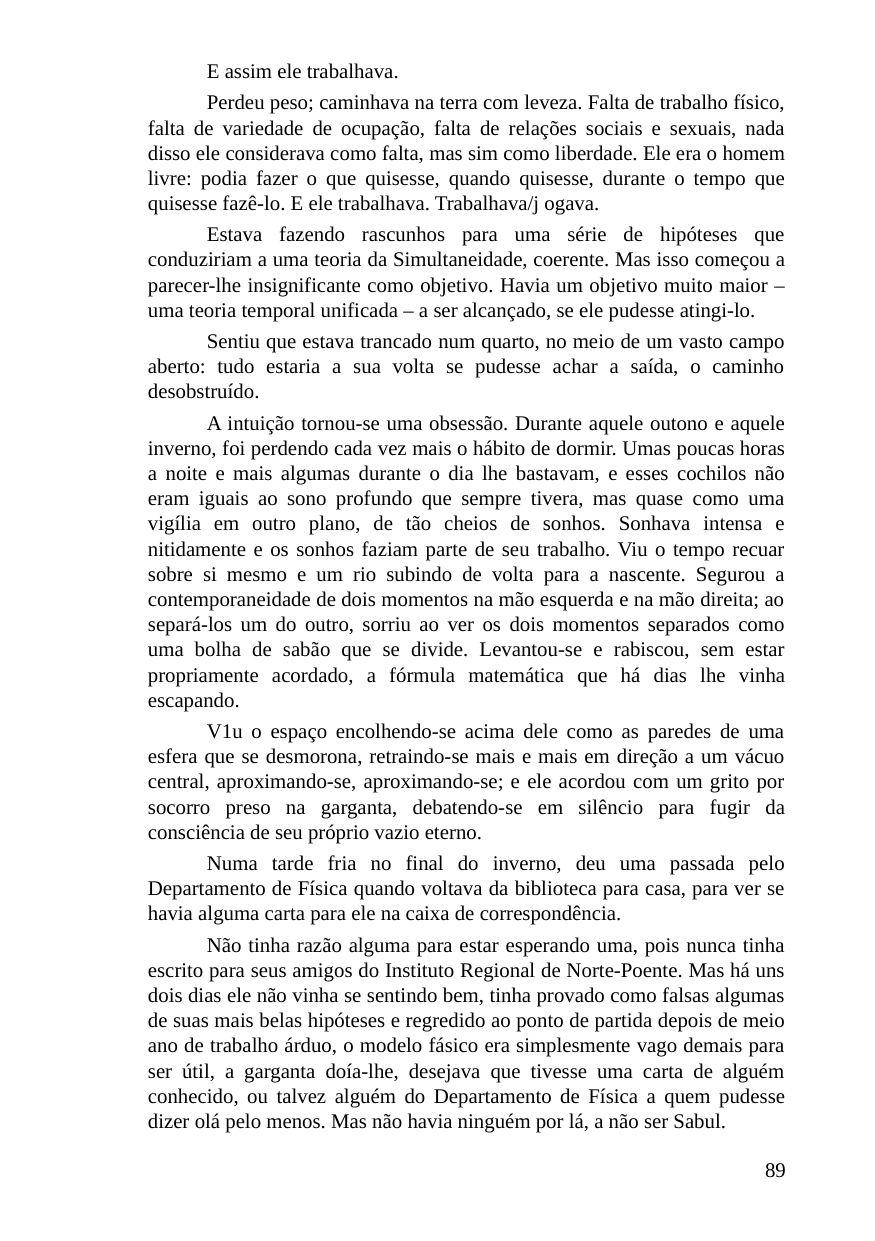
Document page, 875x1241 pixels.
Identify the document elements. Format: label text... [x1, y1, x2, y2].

text Não tinha razão alguma para estar esperando uma, pois nunca tinha escrito para seus amigos do Instituto Regional de Norte-Poente. Mas há uns dois dias ele não vinha se sentindo bem, tinha provado como falsas algumas de suas mais belas hipóteses e regredido ao ponto de partida depois de meio ano de trabalho árduo, o modelo fásico era simplesmente vago demais para ser útil, a garganta doía-lhe, desejava que tivesse uma carta de alguém conhecido, ou talvez alguém do Departamento de Física a quem pudesse dizer olá pelo menos. Mas não havia ninguém por lá, a não ser Sabul. [148, 932, 786, 1133]
text Perdeu peso; caminhava na terra com leveza. Falta de trabalho físico, falta de variedade de ocupação, falta de relações sociais e sexuais, nada disso ele considerava como falta, mas sim como liberdade. Ele era o homem livre: podia fazer o que quisesse, quando quisesse, durante o tempo que quisesse fazê-lo. E ele trabalhava. Trabalhava/j ogava. [148, 90, 786, 215]
text A intuição tornou-se uma obsessão. Durante aquele outono e aquele inverno, foi perdendo cada vez mais o hábito de dormir. Umas poucas horas a noite e mais algumas durante o dia lhe bastavam, e esses cochilos não eram iguais ao sono profundo que sempre tivera, mas quase como uma vigília em outro plano, de tão cheios de sonhos. Sonhava intensa e nitidamente e os sonhos faziam parte de seu trabalho. Viu o tempo recuar sobre si mesmo e um rio subindo de volta para a nascente. Segurou a contemporaneidade de dois momentos na mão esquerda e na mão direita; ao separá-los um do outro, sorriu ao ver os dois momentos separados como uma bolha de sabão que se divide. Levantou-se e rabiscou, sem estar propriamente acordado, a fórmula matemática que há dias lhe vinha escapando. [148, 411, 786, 712]
text E assim ele trabalhava. [148, 59, 786, 83]
text Sentiu que estava trancado num quarto, no meio de um vasto campo aberto: tudo estaria a sua volta se pudesse achar a saída, o caminho desobstruído. [148, 329, 786, 403]
text Numa tarde fria no final do inverno, deu uma passada pelo Departamento de Física quando voltava da biblioteca para casa, para ver se havia alguma carta para ele na caixa de correspondência. [148, 851, 786, 925]
text V1u o espaço encolhendo-se acima dele como as paredes de uma esfera que se desmorona, retraindo-se mais e mais em direção a um vácuo central, aproximando-se, aproximando-se; e ele acordou com um grito por socorro preso na garganta, debatendo-se em silêncio para fugir da consciência de seu próprio vazio eterno. [148, 719, 786, 844]
text Estava fazendo rascunhos para uma série de hipóteses que conduziriam a uma teoria da Simultaneidade, coerente. Mas isso começou a parecer-lhe insignificante como objetivo. Havia um objetivo muito maior – uma teoria temporal unificada – a ser alcançado, se ele pudesse atingi-lo. [148, 222, 786, 322]
